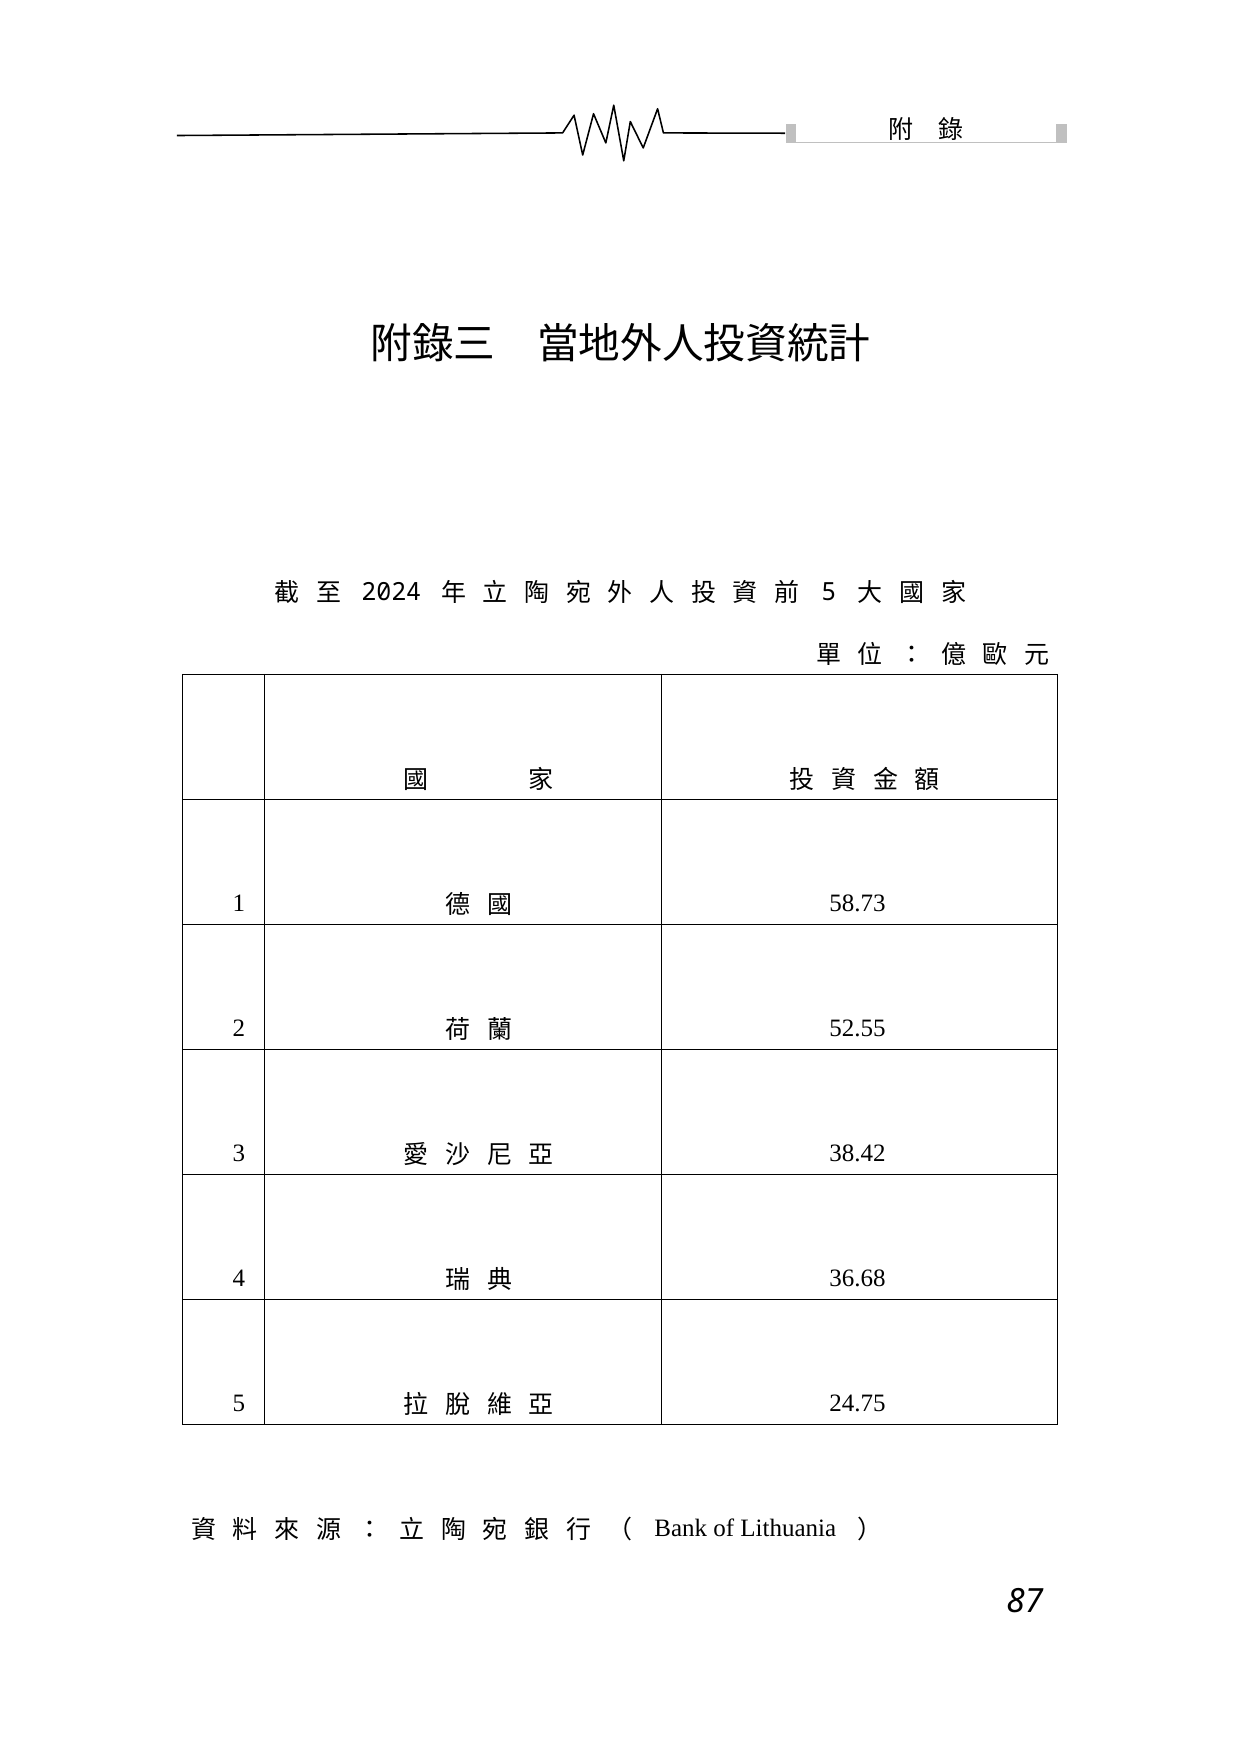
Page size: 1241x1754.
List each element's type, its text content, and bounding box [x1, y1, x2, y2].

table_cell 38.42 [662, 1050, 1057, 1174]
table_cell 58.73 [662, 800, 1057, 924]
table_cell 3 [183, 1050, 264, 1174]
table_cell 5 [183, 1300, 264, 1424]
table_cell 1 [183, 800, 264, 924]
table_cell 瑞典 [265, 1175, 661, 1299]
table_cell 德國 [265, 800, 661, 924]
table_header 國 家 [265, 675, 661, 799]
table_cell 24.75 [662, 1300, 1057, 1424]
text 附錄三 當地外人投資統計 [183, 299, 1058, 361]
text 資料來源：立陶宛銀行（Bank of Lithuania） [183, 1486, 1058, 1549]
text 截至2024年立陶宛外人投資前5大國家 [183, 549, 1058, 611]
table_header 投資金額 [662, 675, 1057, 799]
table_cell 4 [183, 1175, 264, 1299]
table_cell 52.55 [662, 925, 1057, 1049]
table_cell 36.68 [662, 1175, 1057, 1299]
table_header [183, 675, 264, 799]
text 單位：億歐元 [183, 611, 1058, 674]
table_cell 愛沙尼亞 [265, 1050, 661, 1174]
table_cell 拉脫維亞 [265, 1300, 661, 1424]
table_cell 荷蘭 [265, 925, 661, 1049]
table_cell 2 [183, 925, 264, 1049]
